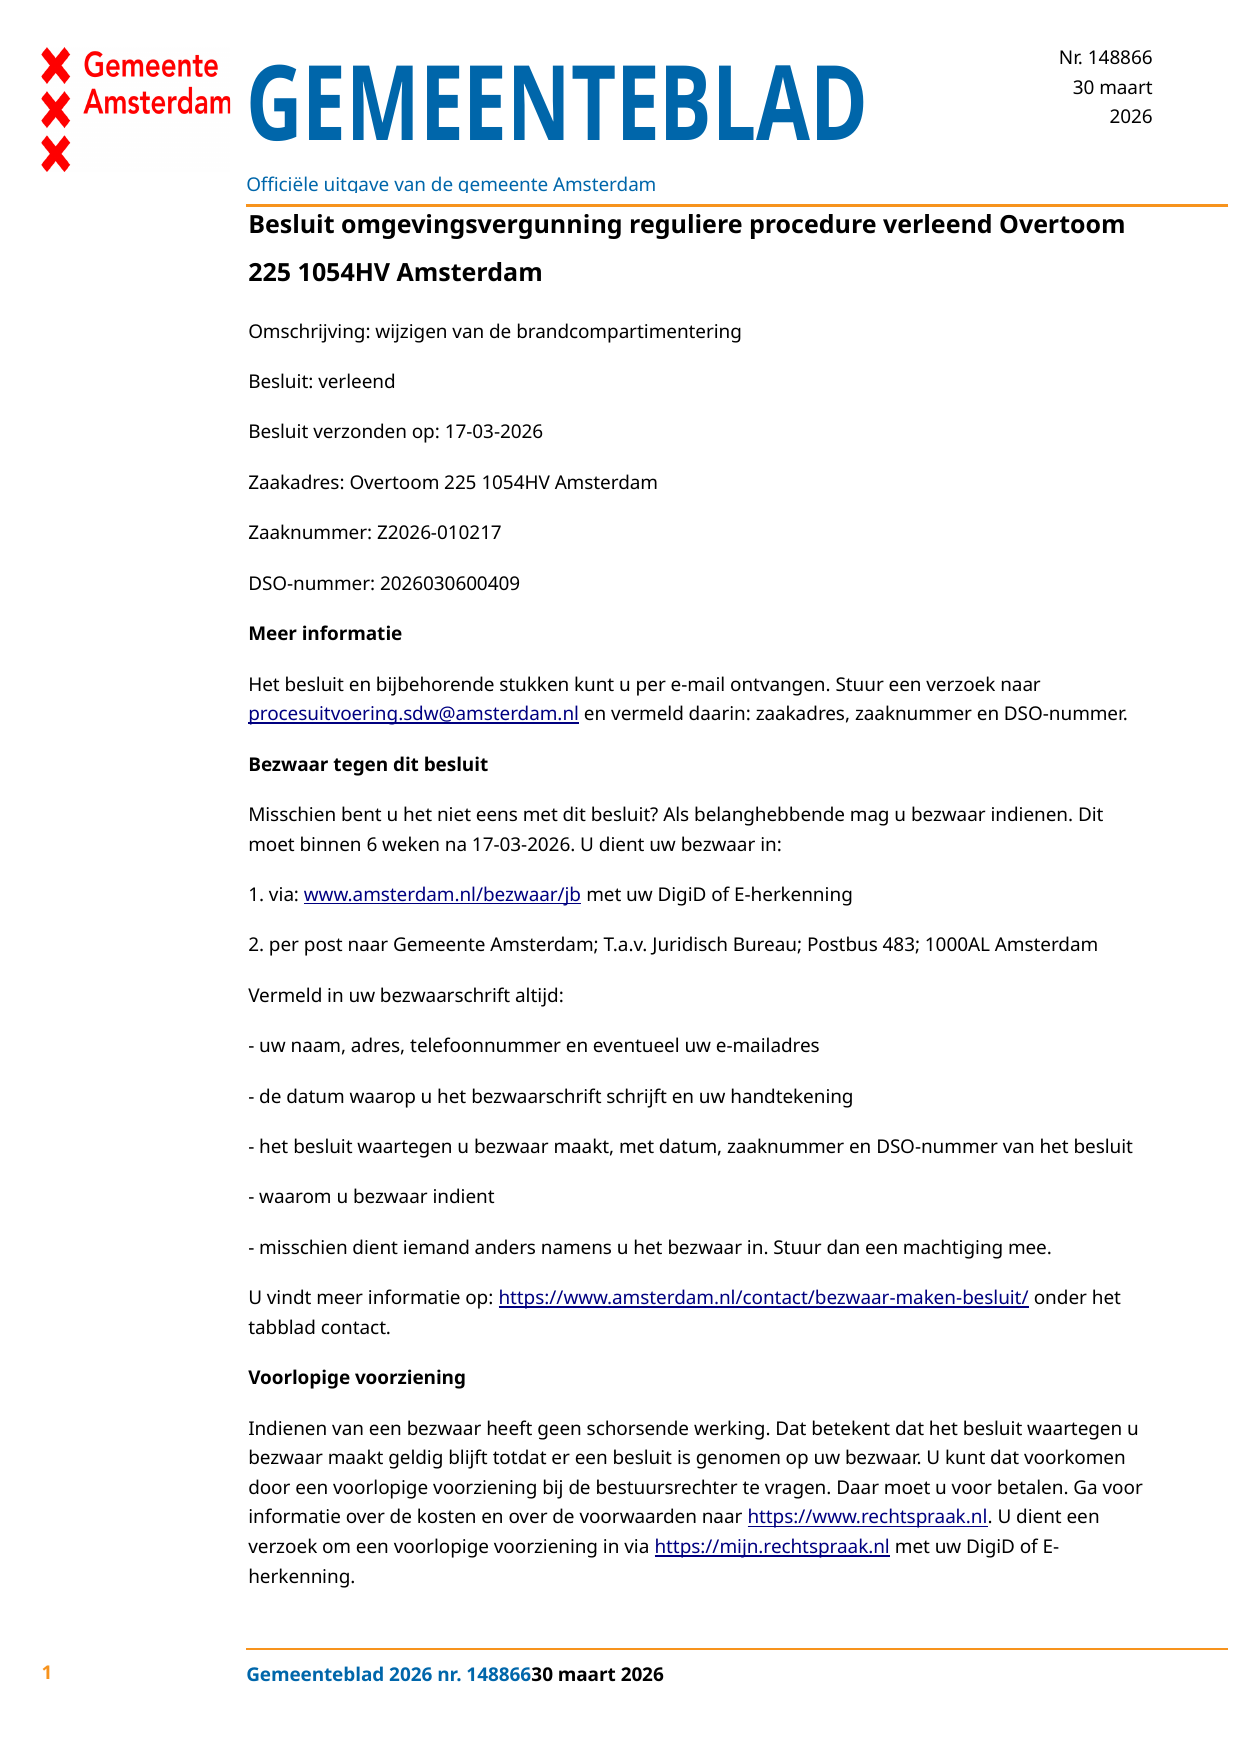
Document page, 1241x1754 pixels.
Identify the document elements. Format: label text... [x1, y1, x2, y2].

text Omschrijving: wijzigen van de brandcompartimentering [248, 318, 1152, 344]
text Meer informatie [248, 620, 1152, 646]
text - waarom u bezwaar indient [248, 1184, 1152, 1209]
text Besluit omgevingsvergunning reguliere procedure verleend Overtoom 225 1054HV Amsterdam [248, 207, 1152, 288]
text 1. via: www.amsterdam.nl/bezwaar/jb met uw DigiD of E-herkenning [248, 881, 1152, 907]
text Zaaknummer: Z2026-010217 [248, 519, 1152, 545]
text U vindt meer informatie op: https://www.amsterdam.nl/contact/bezwaar-maken-besluit/ onder het tabblad contact. [248, 1284, 1152, 1340]
text Vermeld in uw bezwaarschrift altijd: [248, 982, 1152, 1008]
text Bezwaar tegen dit besluit [248, 751, 1152, 777]
text DSO-nummer: 2026030600409 [248, 570, 1152, 596]
text - het besluit waartegen u bezwaar maakt, met datum, zaaknummer en DSO-nummer van het besluit [248, 1133, 1152, 1159]
text Besluit verzonden op: 17-03-2026 [248, 419, 1152, 444]
text - uw naam, adres, telefoonnummer en eventueel uw e-mailadres [248, 1032, 1152, 1058]
text Het besluit en bijbehorende stukken kunt u per e-mail ontvangen. Stuur een verzoek naar procesuitvoering.sdw@amsterdam.nl en vermeld daarin: zaakadres, zaaknummer en DSO-nummer. [248, 671, 1152, 726]
text Besluit: verleend [248, 368, 1152, 394]
text Zaakadres: Overtoom 225 1054HV Amsterdam [248, 469, 1152, 495]
text - de datum waarop u het bezwaarschrift schrijft en uw handtekening [248, 1083, 1152, 1109]
text - misschien dient iemand anders namens u het bezwaar in. Stuur dan een machtiging mee. [248, 1234, 1152, 1260]
picture [41, 47, 231, 172]
text Misschien bent u het niet eens met dit besluit? Als belanghebbende mag u bezwaar indienen. Dit moet binnen 6 weken na 17-03-2026. U dient uw bezwaar in: [248, 801, 1152, 857]
text Voorlopige voorziening [248, 1364, 1152, 1390]
text Indienen van een bezwaar heeft geen schorsende werking. Dat betekent dat het besluit waartegen u bezwaar maakt geldig blijft totdat er een besluit is genomen op uw bezwaar. U kunt dat voorkomen door een voorlopige voorziening bij de bestuursrechter te vragen. Daar moet u voor betalen. Ga voor informatie over de kosten en over de voorwaarden naar https://www.rechtspraak.nl. U dient een verzoek om een voorlopige voorziening in via https://mijn.rechtspraak.nl met uw DigiD of E-herkenning. [248, 1415, 1152, 1589]
text 2. per post naar Gemeente Amsterdam; T.a.v. Juridisch Bureau; Postbus 483; 1000AL Amsterdam [248, 932, 1152, 957]
